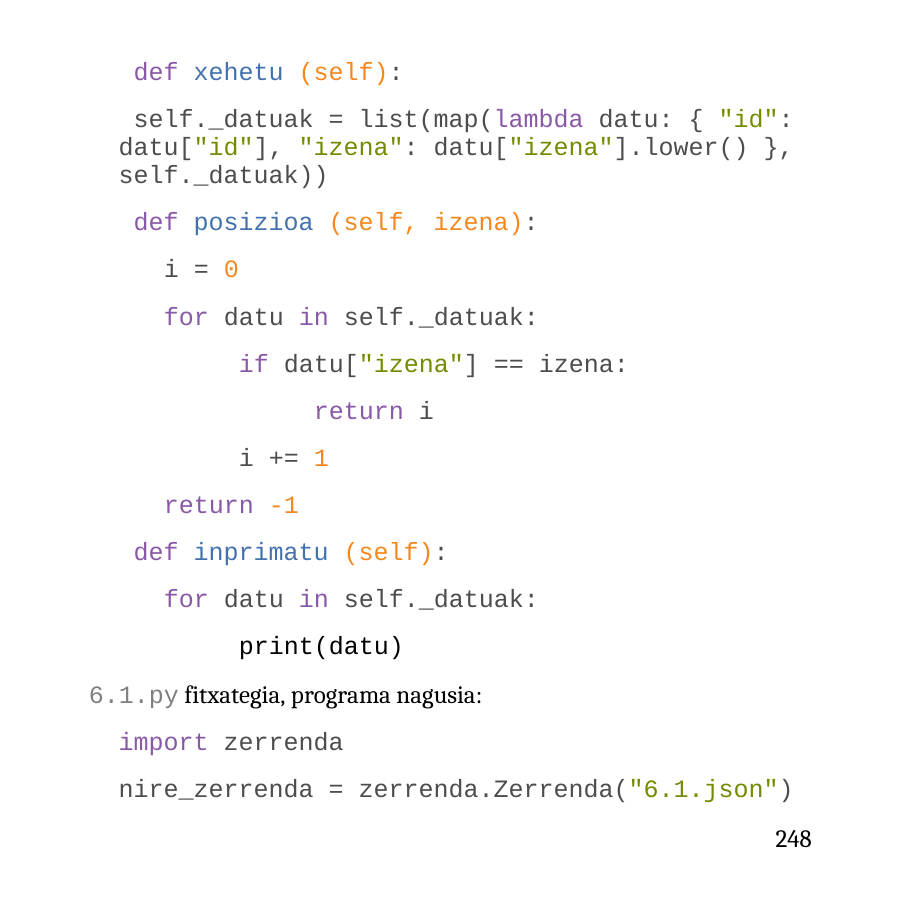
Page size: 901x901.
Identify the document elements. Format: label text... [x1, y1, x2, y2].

text i += 1 [118, 445, 811, 474]
text def inprimatu (self): [118, 539, 811, 568]
text return -1 [118, 492, 811, 521]
text 6.1.py fitxategia, programa nagusia: [89, 681, 811, 711]
text print(datu) [118, 634, 811, 662]
text import zerrenda [118, 729, 811, 758]
text nire_zerrenda = zerrenda.Zerrenda("6.1.json") [118, 777, 811, 805]
text self._datuak = list(map(lambda datu: { "id": datu["id"], "izena": datu["izena"].lower() }, self._datuak)) [118, 106, 811, 191]
text i = 0 [118, 257, 811, 285]
text def xehetu (self): [118, 59, 811, 87]
text if datu["izena"] == izena: [118, 351, 811, 379]
text for datu in self._datuak: [118, 304, 811, 332]
text return i [118, 398, 811, 427]
text def posizioa (self, izena): [118, 210, 811, 238]
text for datu in self._datuak: [118, 587, 811, 615]
